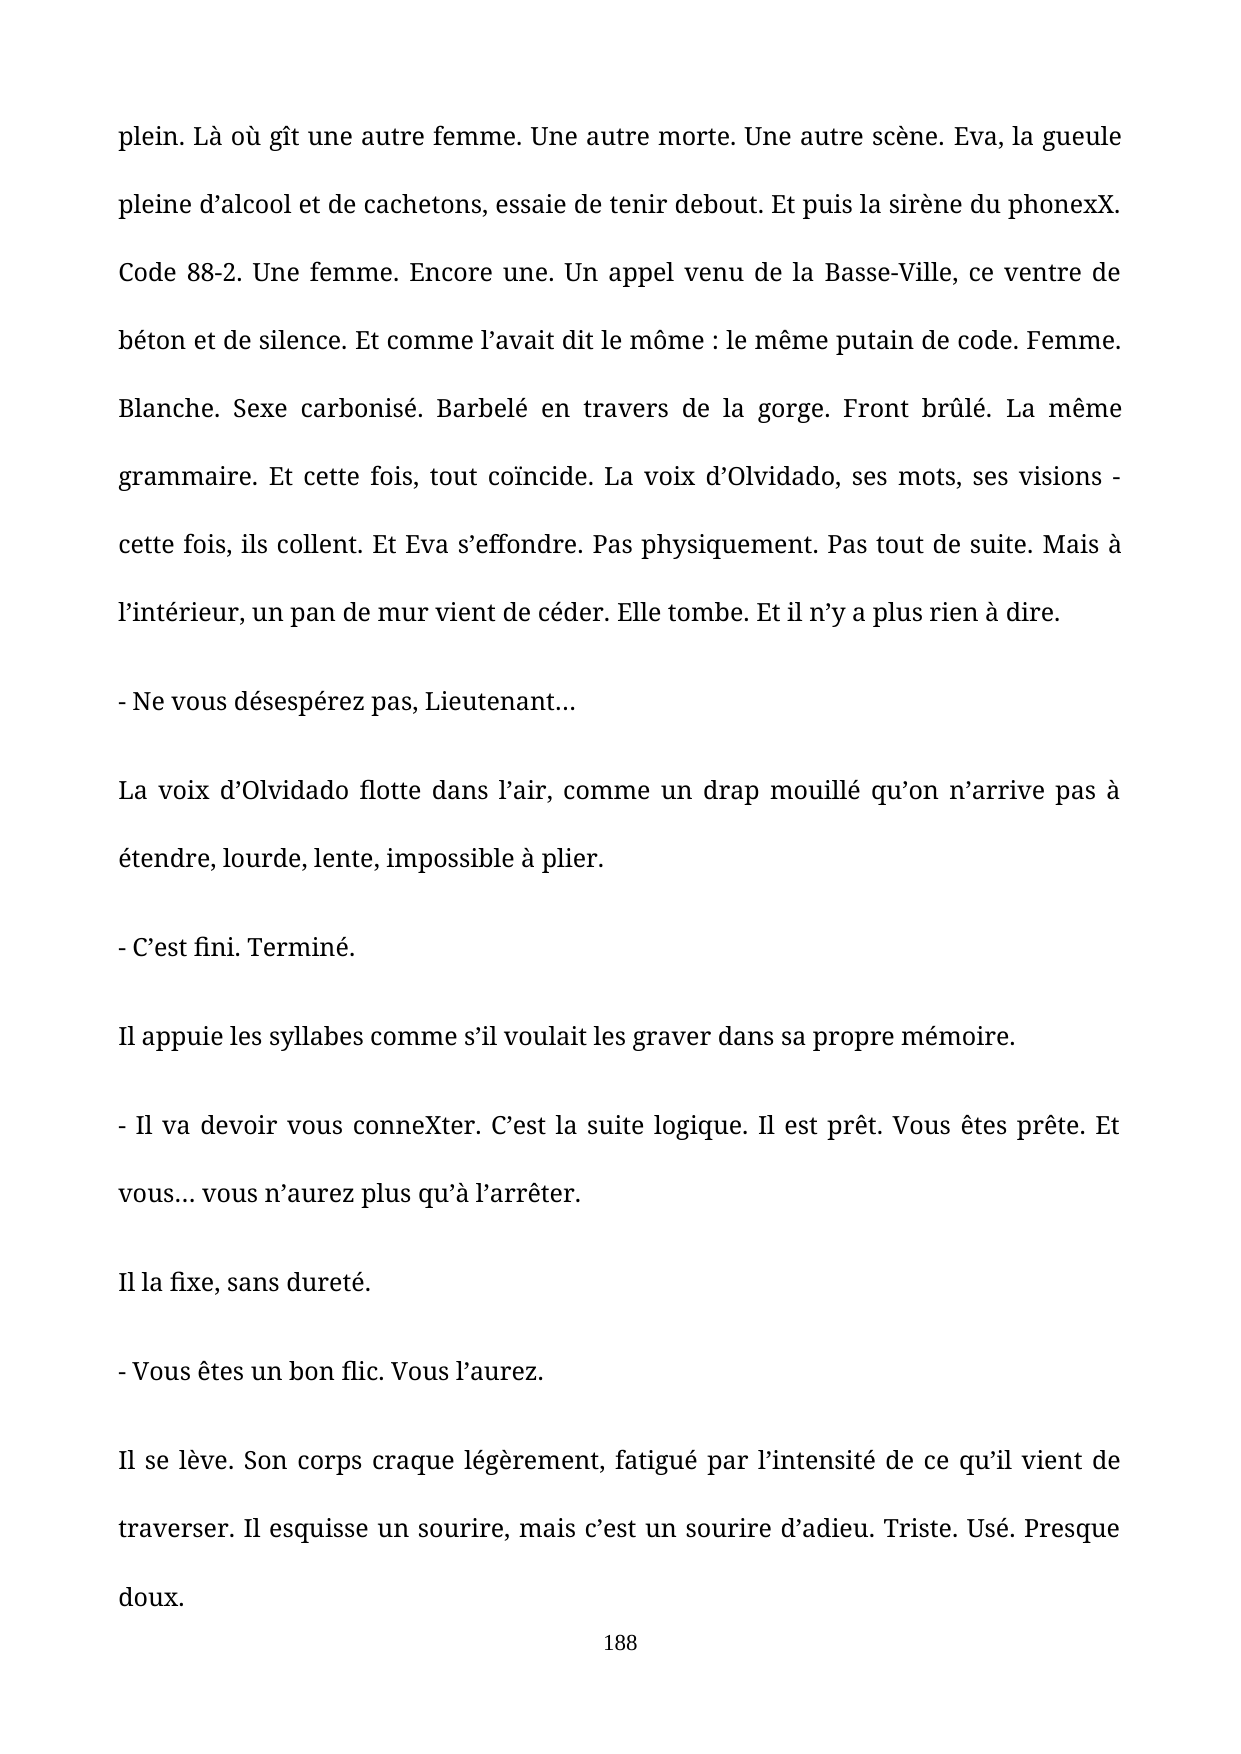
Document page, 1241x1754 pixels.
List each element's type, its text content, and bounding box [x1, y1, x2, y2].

text Il la fixe, sans dureté. [118, 1265, 1122, 1299]
text - Vous êtes un bon flic. Vous l’aurez. [118, 1354, 1122, 1388]
text plein. Là où gît une autre femme. Une autre morte. Une autre scène. Eva, la gueule pleine d’alcool et de cachetons, essaie de tenir debout. Et puis la sirène du phonexX. Code 88-2. Une femme. Encore une. Un appel venu de la Basse-Ville, ce ventre de béton et de silence. Et comme l’avait dit le môme : le même putain de code. Femme. Blanche. Sexe carbonisé. Barbelé en travers de la gorge. Front brûlé. La même grammaire. Et cette fois, tout coïncide. La voix d’Olvidado, ses mots, ses visions - cette fois, ils collent. Et Eva s’effondre. Pas physiquement. Pas tout de suite. Mais à l’intérieur, un pan de mur vient de céder. Elle tombe. Et il n’y a plus rien à dire. [118, 118, 1122, 629]
text Il se lève. Son corps craque légèrement, fatigué par l’intensité de ce qu’il vient de traverser. Il esquisse un sourire, mais c’est un sourire d’adieu. Triste. Usé. Presque doux. [118, 1443, 1122, 1613]
text - C’est fini. Terminé. [118, 930, 1122, 964]
text - Ne vous désespérez pas, Lieutenant… [118, 684, 1122, 718]
text - Il va devoir vous conneXter. C’est la suite logique. Il est prêt. Vous êtes prête. Et vous… vous n’aurez plus qu’à l’arrêter. [118, 1108, 1122, 1210]
text Il appuie les syllabes comme s’il voulait les graver dans sa propre mémoire. [118, 1019, 1122, 1053]
text La voix d’Olvidado flotte dans l’air, comme un drap mouillé qu’on n’arrive pas à étendre, lourde, lente, impossible à plier. [118, 773, 1122, 875]
